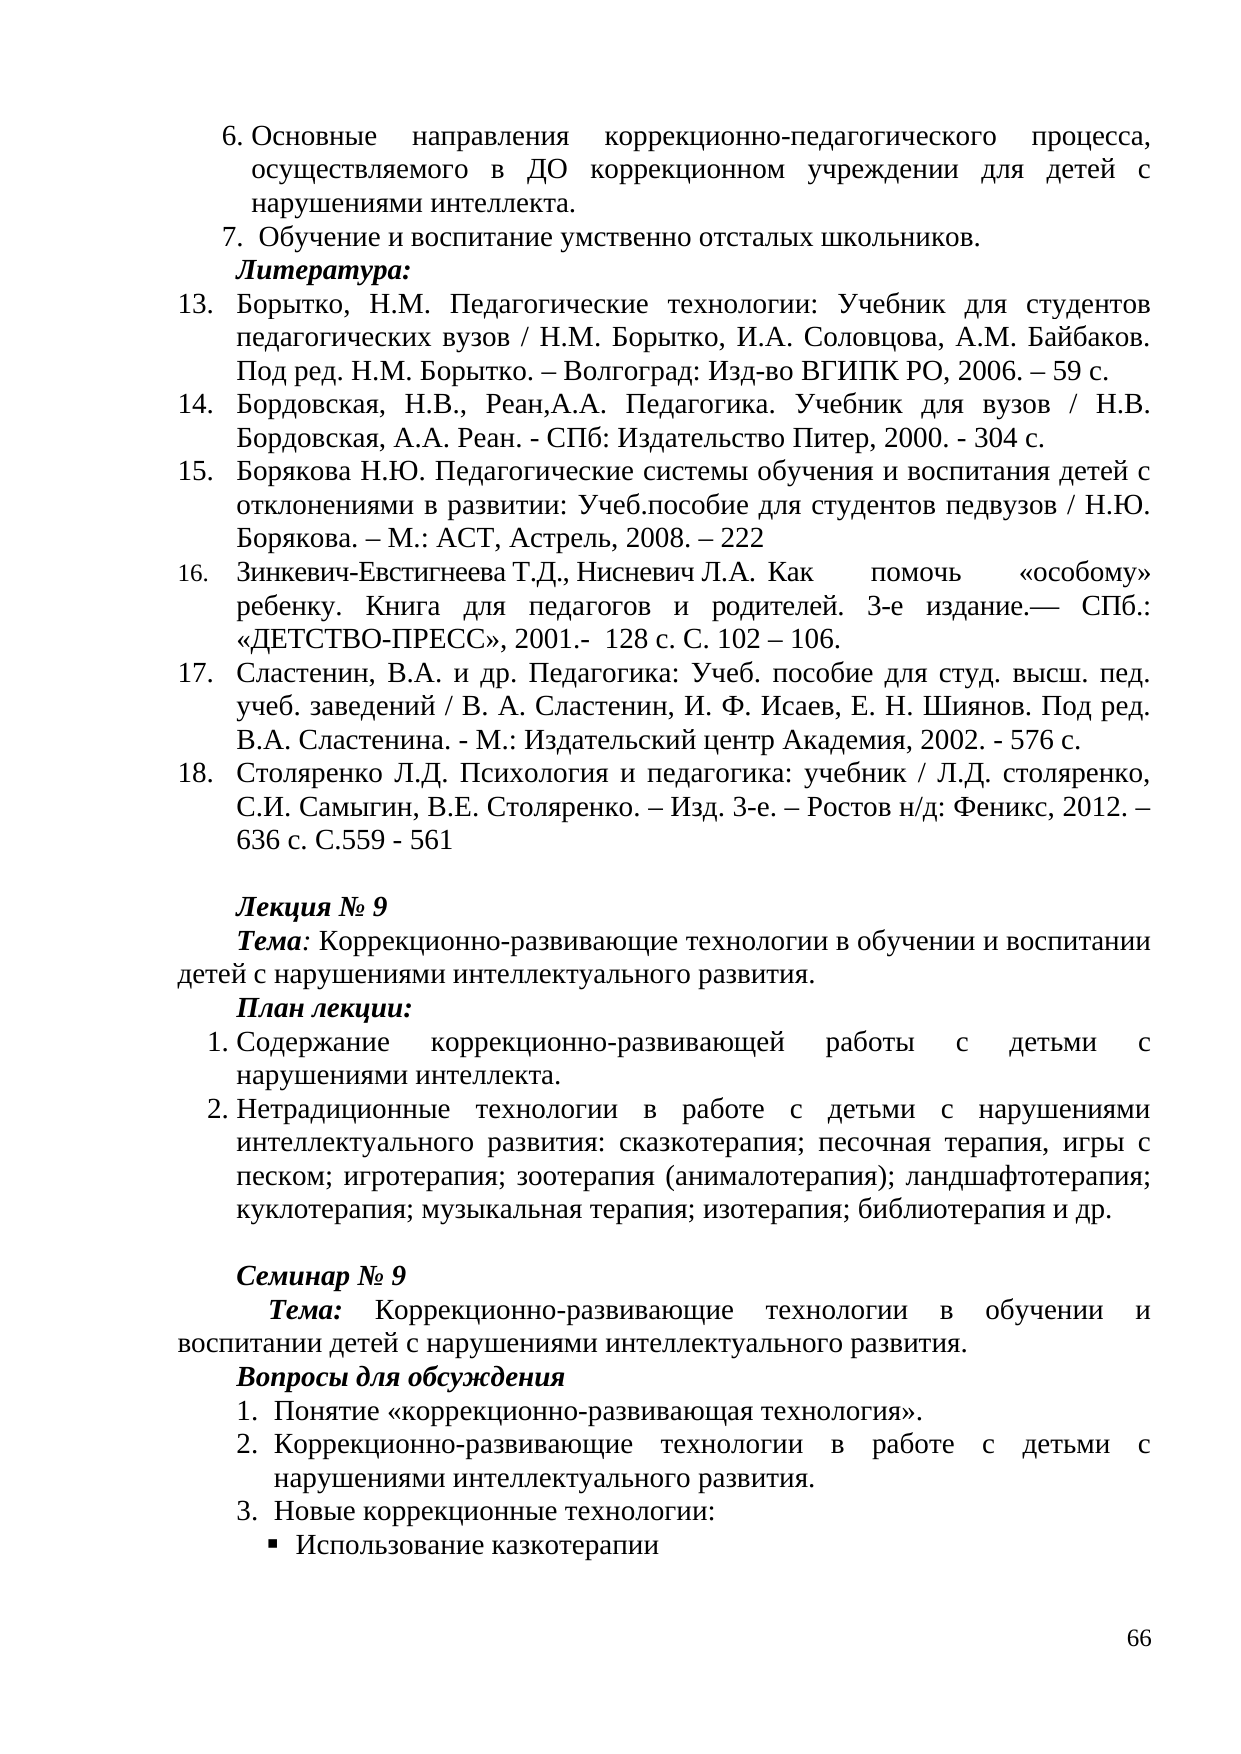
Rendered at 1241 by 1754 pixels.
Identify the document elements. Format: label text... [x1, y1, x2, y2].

list Основные направления коррекционно-педагогического процесса, осуществляемого в ДО коррекционном учреждении для детей с нарушениями интеллекта. [222, 118, 1152, 219]
list Обучение и воспитание умственно отсталых школьников. [222, 219, 1152, 252]
list Новые коррекционные технологии: [236, 1493, 1152, 1527]
text Вопросы для обсуждения [177, 1359, 1152, 1393]
text Литература: [236, 252, 1152, 286]
list Борытко, Н.М. Педагогические технологии: Учебник для студентов педагогических вузов / Н.М. Борытко, И.А. Соловцова, А.М. Байбаков. Под ред. Н.М. Борытко. – Волгоград: Изд-во ВГИПК РО, 2006. – 59 с. [177, 286, 1152, 386]
text Тема: Коррекционно-развивающие технологии в обучении и воспитании детей с нарушениями интеллектуального развития. [177, 923, 1152, 990]
text Семинар № 9 [177, 1258, 1152, 1292]
list Бордовская, Н.В., Реан,А.А. Педагогика. Учебник для вузов / Н.В. Бордовская, А.А. Реан. - СПб: Издательство Питер, 2000. - 304 с. [177, 386, 1152, 453]
list Использование казкотерапии [266, 1527, 1152, 1561]
list Понятие «коррекционно-развивающая технология». [236, 1393, 1152, 1426]
list Столяренко Л.Д. Психология и педагогика: учебник / Л.Д. столяренко, С.И. Самыгин, В.Е. Столяренко. – Изд. 3-е. – Ростов н/д: Феникс, 2012. – 636 с. С.559 - 561 [177, 755, 1152, 856]
list Нетрадиционные технологии в работе с детьми с нарушениями интеллектуального развития: сказкотерапия; песочная терапия, игры с песком; игротерапия; зоотерапия (анималотерапия); ландшафтотерапия; куклотерапия; музыкальная терапия; изотерапия; библиотерапия и др. [207, 1091, 1152, 1225]
text Тема: Коррекционно-развивающие технологии в обучении и воспитании детей с нарушениями интеллектуального развития. [177, 1292, 1152, 1359]
list Борякова Н.Ю. Педагогические системы обучения и воспитания детей с отклонениями в развитии: Учеб.пособие для студентов педвузов / Н.Ю. Борякова. – М.: АСТ, Астрель, 2008. – 222 [177, 453, 1152, 554]
list Сластенин, В.А. и др. Педагогика: Учеб. пособие для студ. высш. пед. учеб. заведений / В. А. Сластенин, И. Ф. Исаев, Е. Н. Шиянов. Под ред. В.А. Сластенина. - М.: Издательский центр Академия, 2002. - 576 с. [177, 655, 1152, 755]
list Содержание коррекционно-развивающей работы с детьми с нарушениями интеллекта. [207, 1024, 1152, 1091]
text План лекции: [177, 990, 1152, 1024]
list Зинкевич-Евстигнеева Т.Д., Нисневич Л.А. Как помочь «особому» ребенку. Книга для педагогов и родителей. 3-е издание.— СПб.: «ДЕТСТВО-ПРЕСС», 2001.- 128 с. С. 102 – 106. [177, 554, 1152, 655]
list Коррекционно-развивающие технологии в работе с детьми с нарушениями интеллектуального развития. [236, 1426, 1152, 1493]
text Лекция № 9 [177, 889, 1152, 923]
